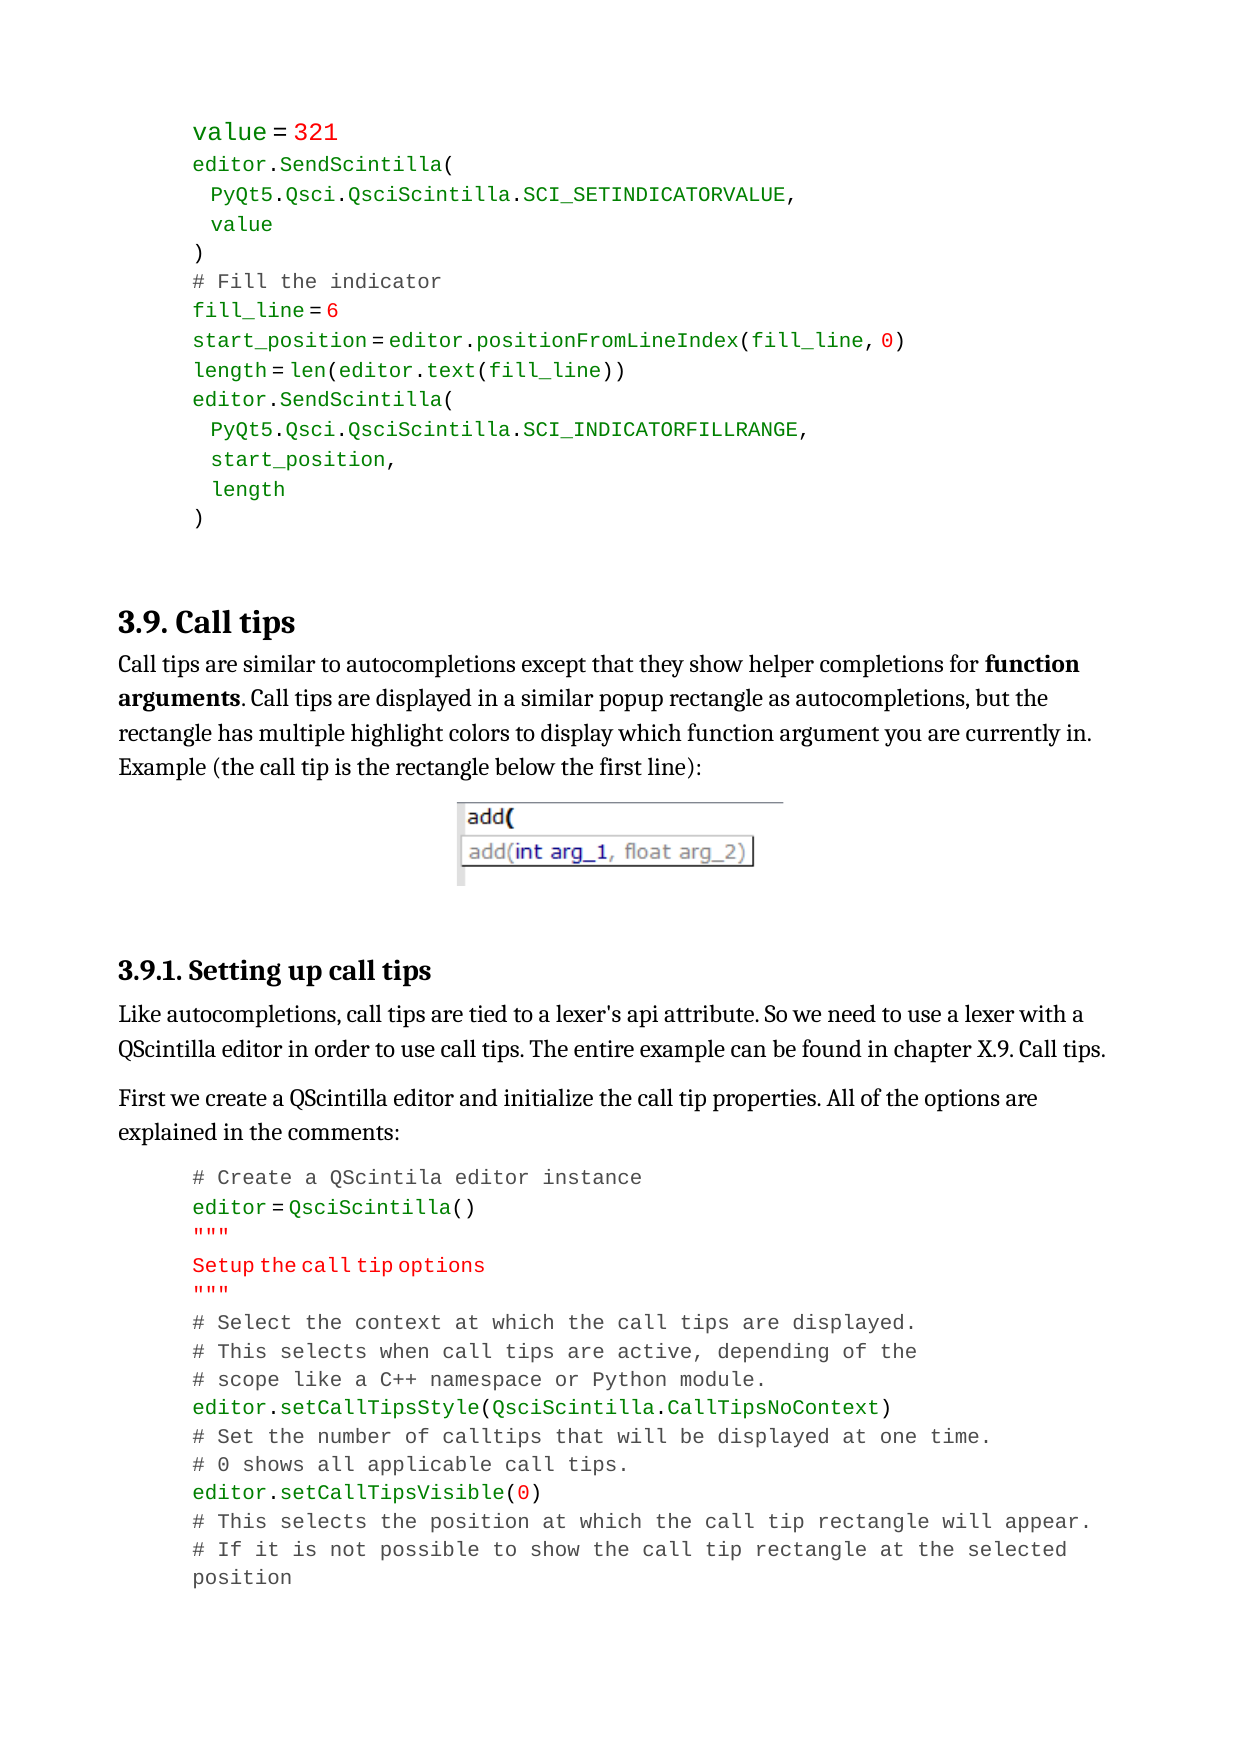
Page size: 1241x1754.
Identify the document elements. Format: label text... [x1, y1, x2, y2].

text """ [192, 1226, 1122, 1249]
text # Create a QScintila editor instance [192, 1167, 1122, 1191]
subtitle 3.9. Call tips [118, 604, 1122, 642]
text ) [192, 507, 1122, 531]
text # Set the number of calltips that will be displayed at one time. [192, 1426, 1122, 1449]
text start_position = editor.positionFromLineIndex(fill_line, 0) [192, 329, 1122, 354]
text # scope like a C++ namespace or Python module. [192, 1369, 1122, 1393]
text ) [192, 242, 1122, 266]
text start_position, [192, 447, 1122, 472]
text # This selects the position at which the call tip rectangle will appear. [192, 1511, 1122, 1534]
text # If it is not possible to show the call tip rectangle at the selected position [192, 1539, 1122, 1591]
text editor.setCallTipsStyle(QsciScintilla.CallTipsNoContext) [192, 1397, 1122, 1421]
text length = len(editor.text(fill_line)) [192, 359, 1122, 384]
text PyQt5.Qsci.QsciScintilla.SCI_INDICATORFILLRANGE, [192, 417, 1122, 442]
text value [192, 212, 1122, 237]
text editor = QsciScintilla() [192, 1196, 1122, 1221]
text # Fill the indicator [192, 271, 1122, 294]
text length [192, 477, 1122, 502]
text Call tips are similar to autocompletions except that they show helper completions for function arguments. Call tips are displayed in a similar popup rectangle as autocompletions, but the rectangle has multiple highlight colors to display which function argument you are currently in. Example (the call tip is the rectangle below the first line): [118, 650, 1122, 782]
subtitle 3.9.1. Setting up call tips [118, 954, 1122, 988]
text editor.SendScintilla( [192, 389, 1122, 413]
text value = 321 [192, 118, 1122, 148]
text Setup the call tip options [192, 1254, 1122, 1279]
text # This selects when call tips are active, depending of the [192, 1341, 1122, 1364]
text Like autocompletions, call tips are tied to a lexer's api attribute. So we need to use a lexer with a QScintilla editor in order to use call tips. The entire example can be found in chapter X.9. Call tips. [118, 1000, 1122, 1063]
text First we create a QScintilla editor and initialize the call tip properties. All of the options are explained in the comments: [118, 1084, 1122, 1147]
text editor.SendScintilla( [192, 154, 1122, 178]
text """ [192, 1284, 1122, 1308]
text fill_line = 6 [192, 299, 1122, 324]
text # 0 shows all applicable call tips. [192, 1454, 1122, 1478]
text PyQt5.Qsci.QsciScintilla.SCI_SETINDICATORVALUE, [192, 182, 1122, 207]
text editor.setCallTipsVisible(0) [192, 1482, 1122, 1506]
text # Select the context at which the call tips are displayed. [192, 1312, 1122, 1336]
picture [456, 802, 784, 886]
